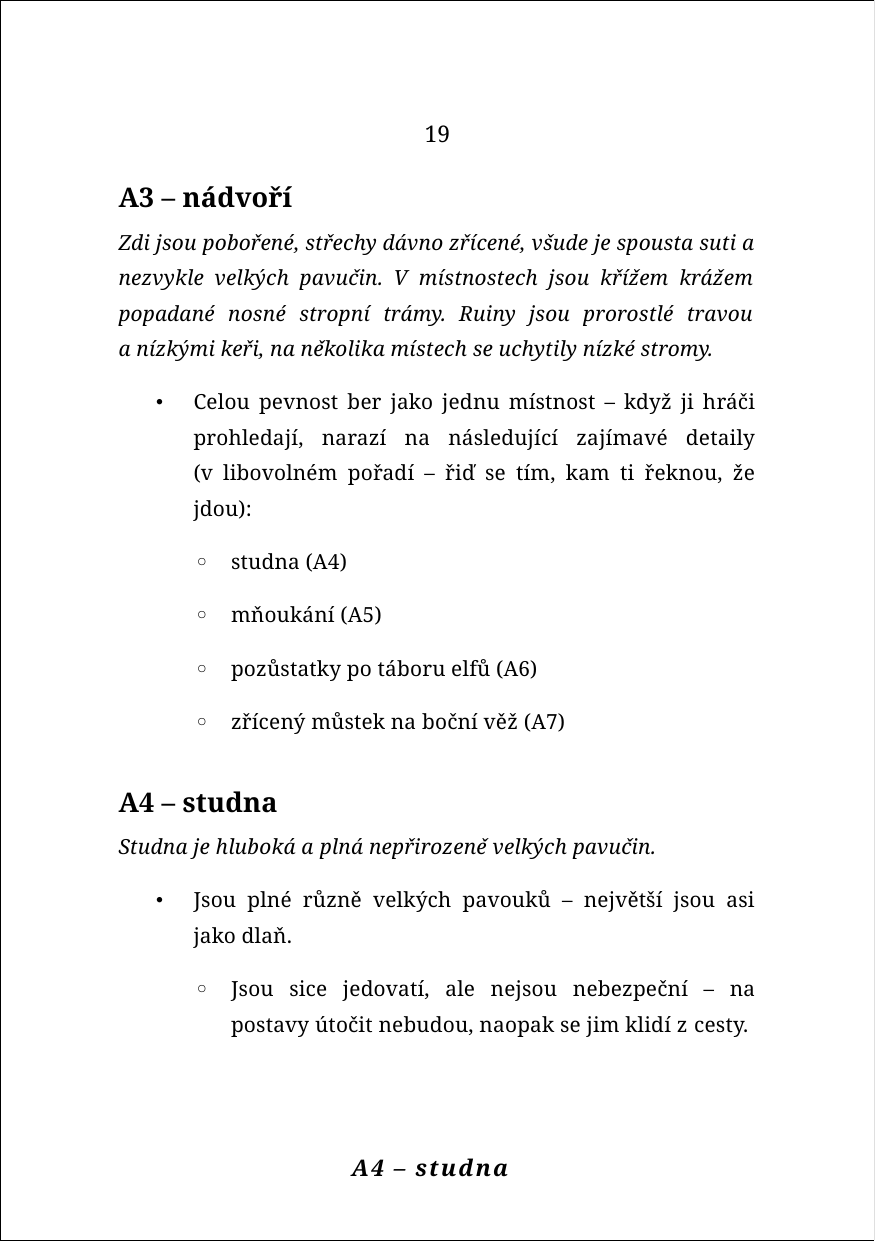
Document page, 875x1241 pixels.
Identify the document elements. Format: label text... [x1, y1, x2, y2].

subtitle A4 – studna [118, 784, 756, 821]
list Celou pevnost ber jako jednu místnost – když ji hráči prohledají, narazí na následující zajímavé detaily (v⁠ libovolném pořadí – řiď se tím, kam ti řeknou, že jdou): [156, 387, 756, 522]
text Zdi jsou pobořené, střechy dávno zřícené, všude je spousta suti a⁠ nezvykle velkých pavučin. V⁠ místnostech jsou křížem krážem popadané nosné stropní trámy. Ruiny jsou prorostlé travou a⁠ nízkými keři, na několika místech se uchytily nízké stromy. [118, 228, 756, 363]
list zřícený můstek na boční věž (A7) [193, 707, 756, 735]
list Jsou sice jedovatí, ale nejsou nebezpeční – na postavy útočit nebudou, naopak se jim klidí z⁠ cesty. [193, 974, 756, 1038]
list mňoukání (A5) [193, 600, 756, 629]
list Jsou plné různě velkých pavouků – největší jsou asi jako dlaň. [156, 886, 756, 949]
text Studna je hluboká a⁠ plná nepřirozeně velkých pavučin. [118, 832, 756, 861]
subtitle A3 – nádvoří [118, 179, 756, 216]
list pozůstatky po táboru elfů (A6) [193, 654, 756, 682]
list studna (A4) [193, 547, 756, 576]
